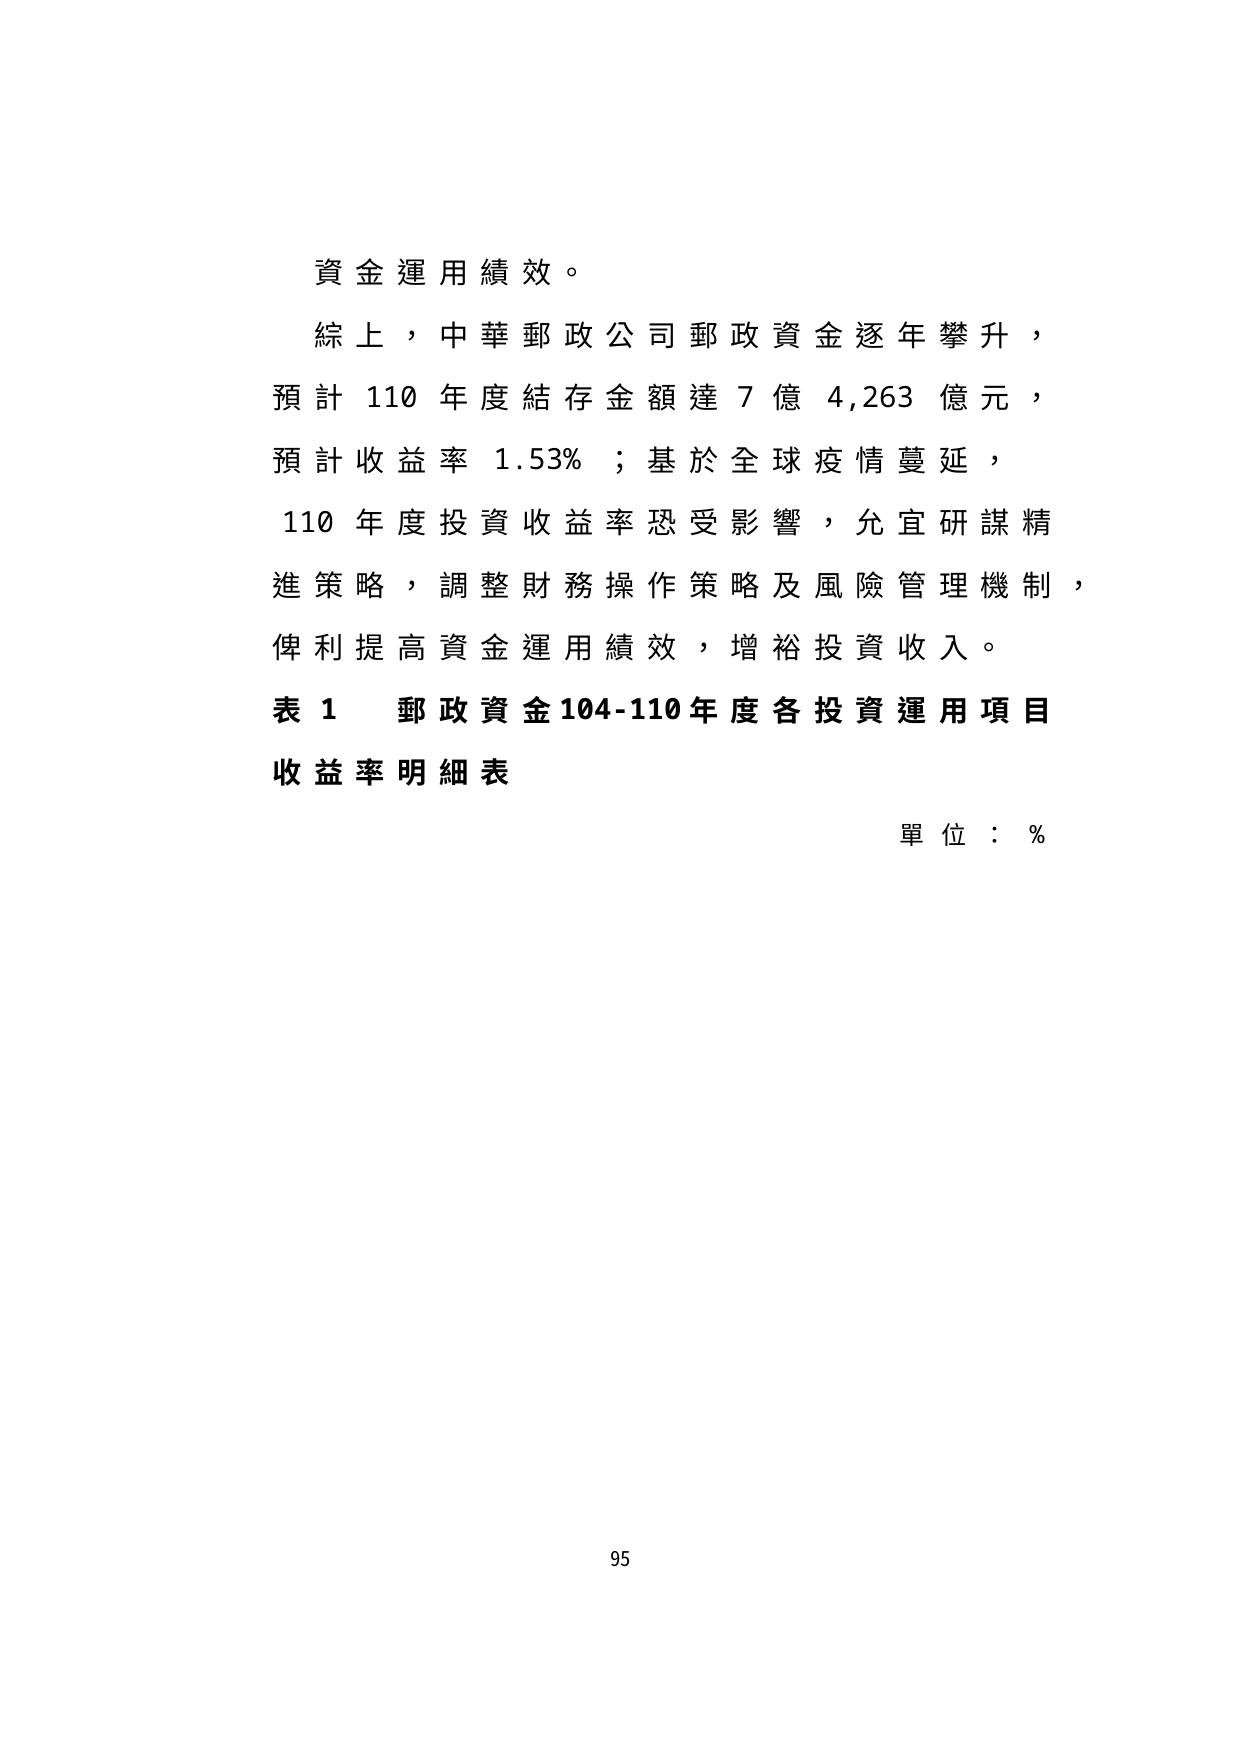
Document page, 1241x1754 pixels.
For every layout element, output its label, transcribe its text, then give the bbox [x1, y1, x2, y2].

text 資金運用績效。 [271, 229, 1058, 292]
text 單位：% [183, 792, 1058, 854]
text 表1 郵政資金104-110年度各投資運用項目收益率明細表 [242, 667, 1058, 792]
text 綜上，中華郵政公司郵政資金逐年攀升，預計110年度結存金額達7億4,263億元，預計收益率1.53%；基於全球疫情蔓延，110年度投資收益率恐受影響，允宜研謀精進策略，調整財務操作策略及風險管理機制，俾利提高資金運用績效，增裕投資收入。 [242, 292, 1058, 667]
